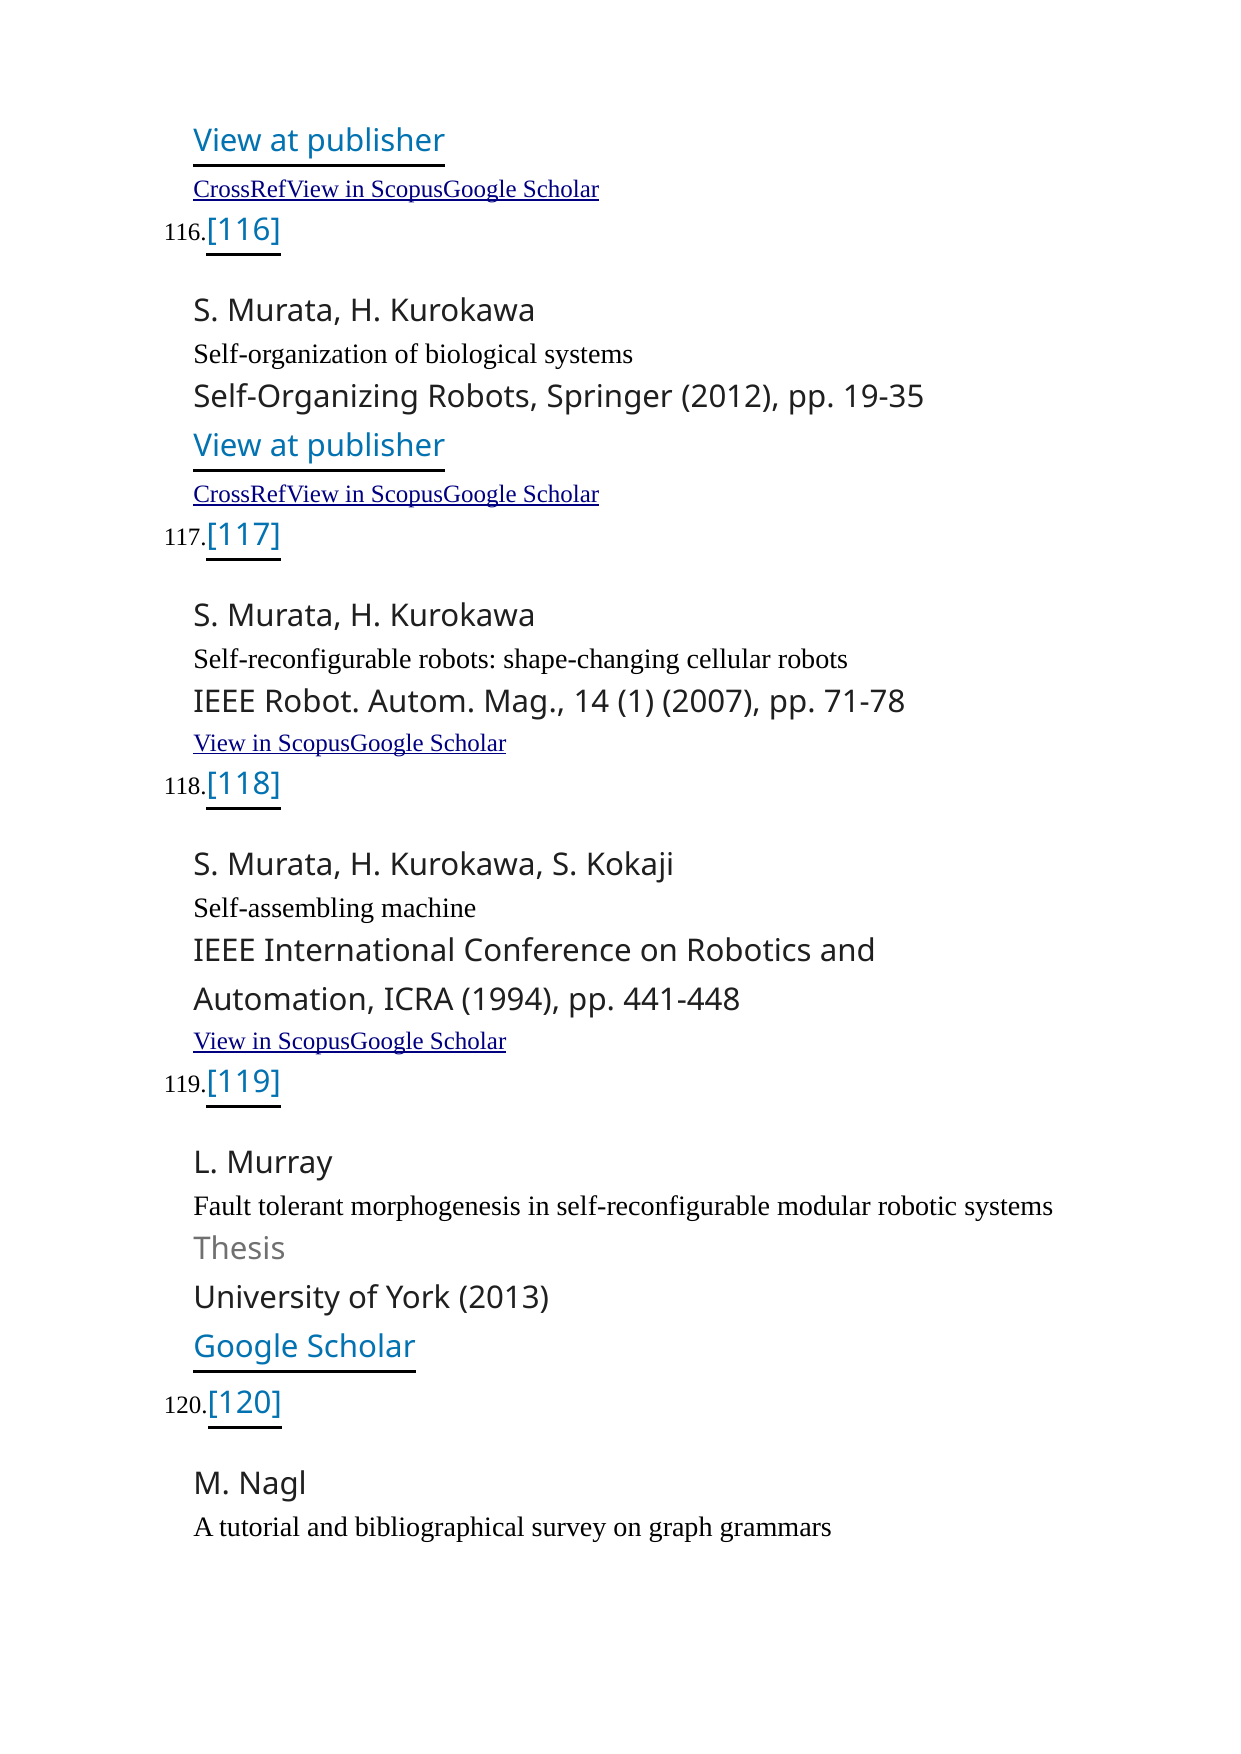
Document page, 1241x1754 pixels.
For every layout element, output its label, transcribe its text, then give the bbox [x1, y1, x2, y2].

list S. Murata, H. Kurokawa [193, 593, 1122, 636]
list [120] [193, 1380, 1122, 1429]
list Self-Organizing Robots, Springer (2012), pp. 19-35 [193, 374, 1122, 417]
list Google Scholar [193, 1324, 1084, 1373]
list [117] [193, 512, 1122, 561]
list IEEE Robot. Autom. Mag., 14 (1) (2007), pp. 71-78 [193, 679, 1122, 722]
list Fault tolerant morphogenesis in self-reconfigurable modular robotic systems [193, 1189, 1122, 1221]
list CrossRefView in ScopusGoogle Scholar [193, 479, 1084, 508]
list L. Murray [193, 1140, 1122, 1183]
list IEEE International Conference on Robotics and Automation, ICRA (1994), pp. 441-448 [193, 928, 1122, 1020]
list Self-reconfigurable robots: shape-changing cellular robots [193, 642, 1122, 674]
list [116] [193, 207, 1122, 256]
list Self-assembling machine [193, 891, 1122, 923]
list [118] [193, 761, 1122, 810]
list View at publisher [193, 118, 1084, 167]
list [119] [193, 1059, 1122, 1108]
list M. Nagl [193, 1461, 1122, 1504]
list View at publisher [193, 423, 1084, 472]
list View in ScopusGoogle Scholar [193, 1026, 1084, 1055]
list A tutorial and bibliographical survey on graph grammars [193, 1510, 1122, 1542]
list Thesis [193, 1226, 1122, 1269]
list University of York (2013) [193, 1275, 1122, 1318]
list Self-organization of biological systems [193, 337, 1122, 369]
list S. Murata, H. Kurokawa [193, 288, 1122, 331]
list View in ScopusGoogle Scholar [193, 728, 1084, 757]
list S. Murata, H. Kurokawa, S. Kokaji [193, 842, 1122, 885]
list CrossRefView in ScopusGoogle Scholar [193, 174, 1084, 203]
